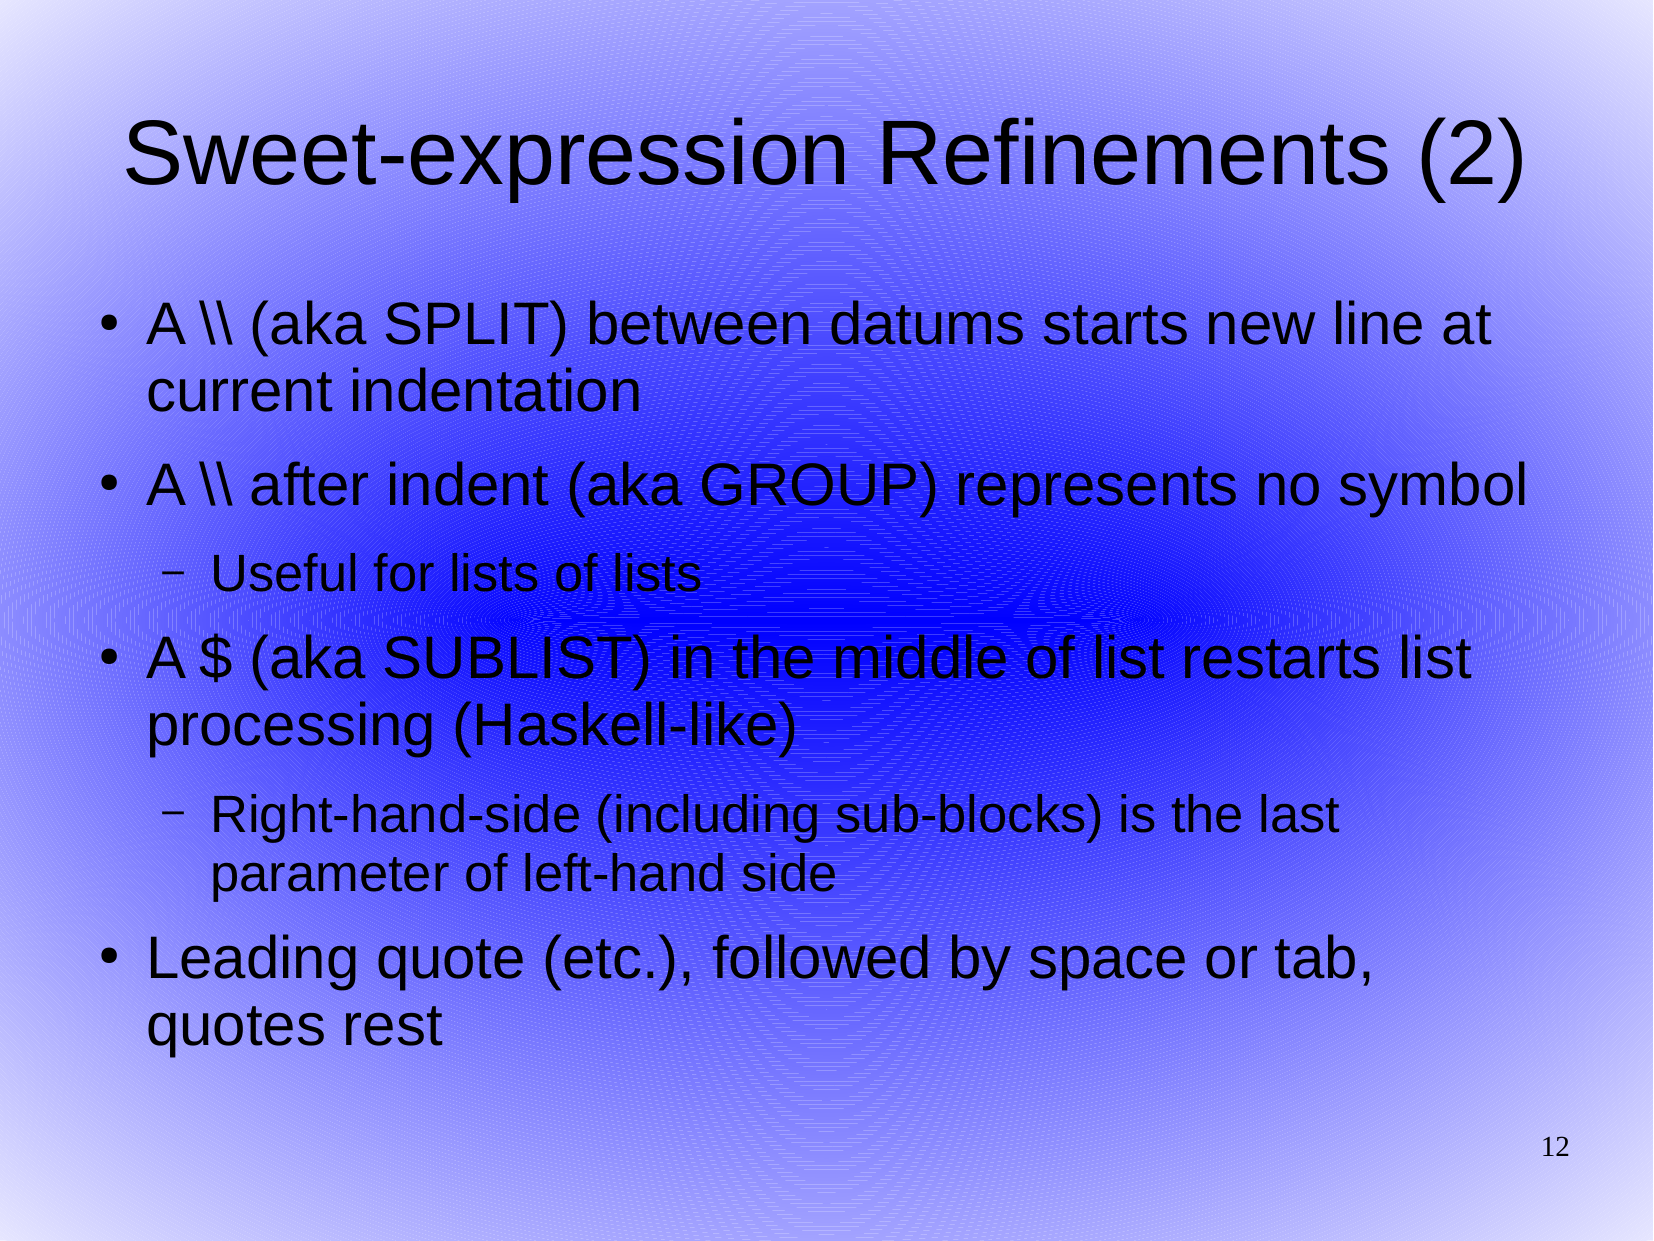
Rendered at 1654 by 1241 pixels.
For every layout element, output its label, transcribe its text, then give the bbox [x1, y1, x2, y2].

title Sweet-expression Refinements (2) [82, 49, 1571, 257]
list A \\ (aka SPLIT) between datums starts new line at current indentation A \\ after indent (aka GROUP) represents no symbol Useful for lists of lists A $ (aka SUBLIST) in the middle of list restarts list processing (Haskell-like) Right-hand-side (including sub-blocks) is the last parameter of left-hand side Leading quote (etc.), followed by space or tab, quotes rest [82, 290, 1538, 1111]
